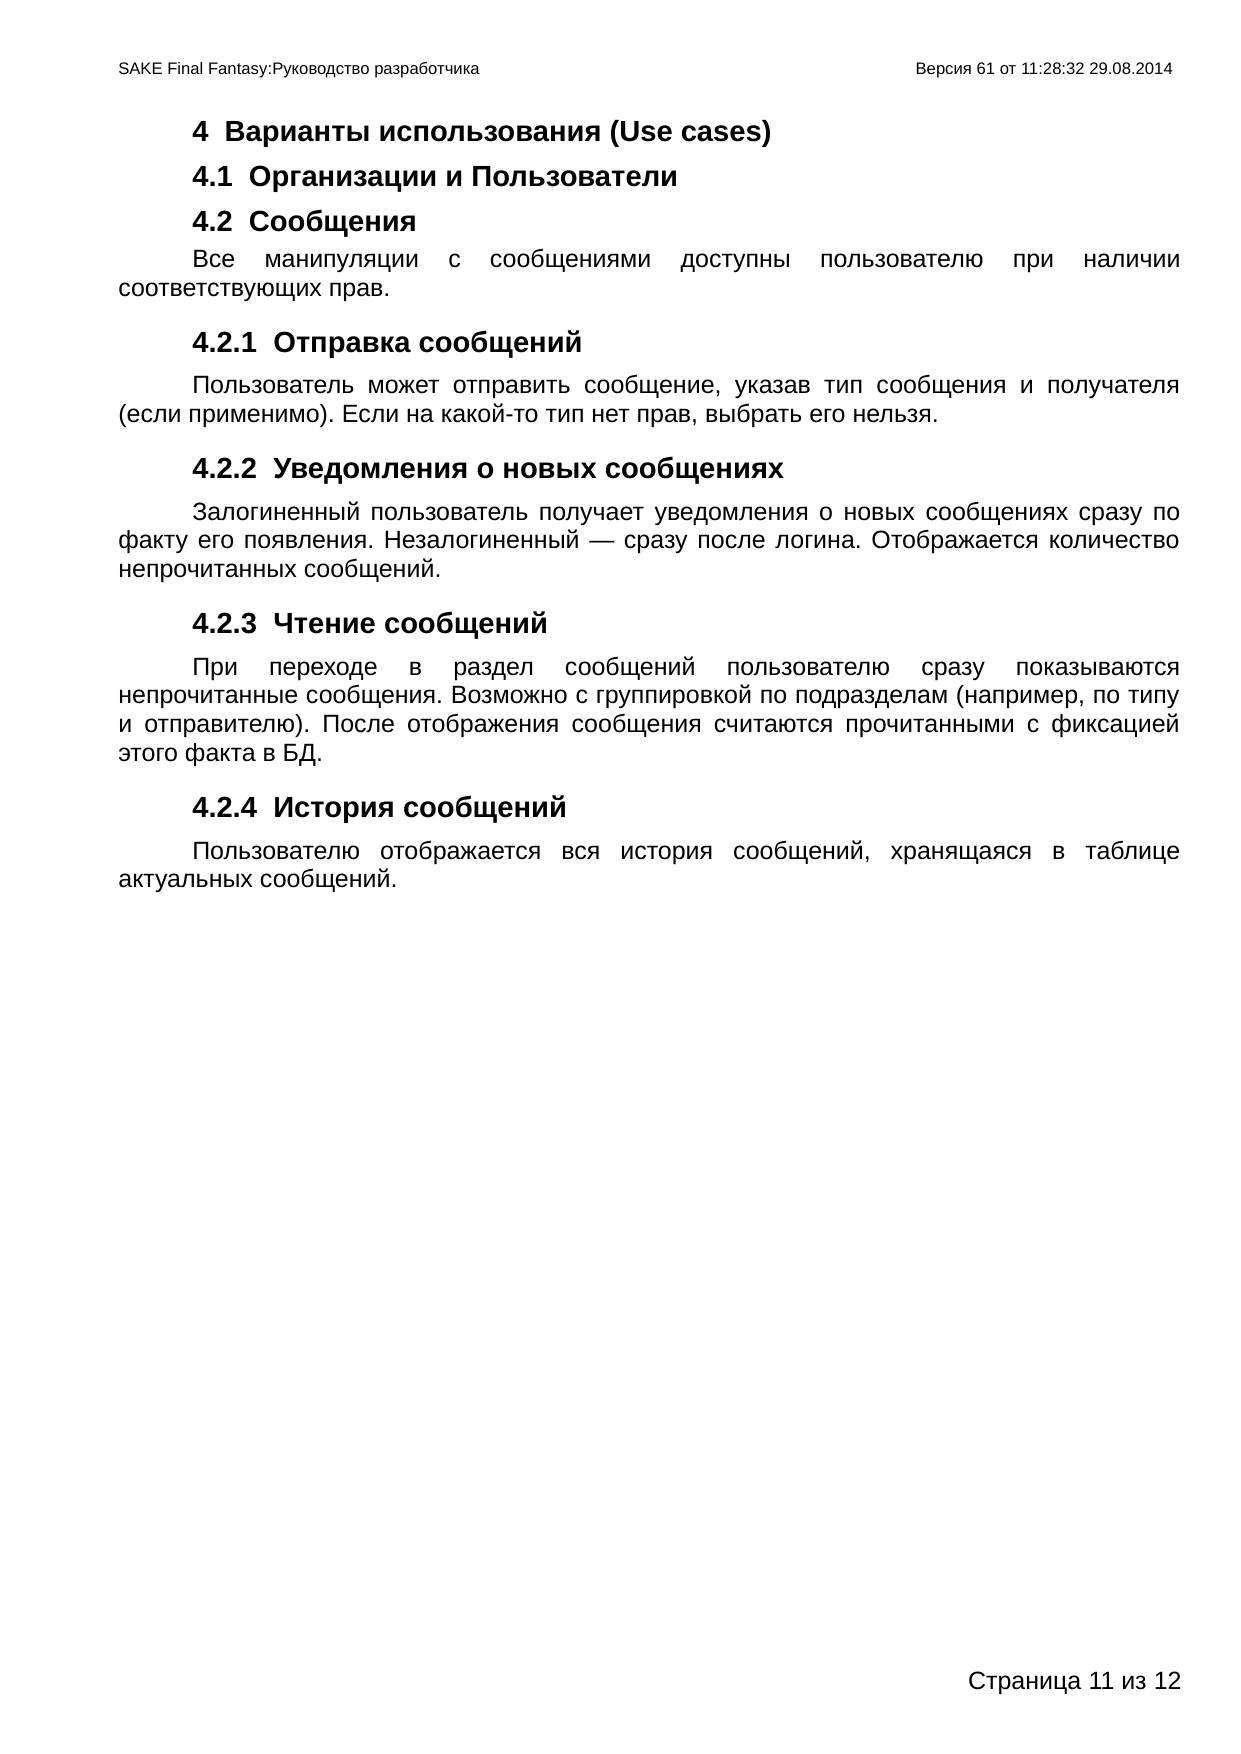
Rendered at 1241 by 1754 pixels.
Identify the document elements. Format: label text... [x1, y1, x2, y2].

subtitle Чтение сообщений [118, 606, 1181, 640]
subtitle История сообщений [118, 790, 1181, 824]
subtitle Сообщения [118, 204, 1181, 238]
text Все манипуляции с сообщениями доступны пользователю при наличии соответствующих прав. [118, 244, 1181, 301]
subtitle Варианты использования (Use cases) [118, 114, 1181, 147]
text Пользователю отображается вся история сообщений, хранящаяся в таблице актуальных сообщений. [118, 836, 1181, 893]
text Пользователь может отправить сообщение, указав тип сообщения и получателя (если применимо). Если на какой-то тип нет прав, выбрать его нельзя. [118, 370, 1181, 428]
subtitle Отправка сообщений [118, 325, 1181, 358]
text Залогиненный пользователь получает уведомления о новых сообщениях сразу по факту его появления. Незалогиненный — сразу после логина. Отображается количество непрочитанных сообщений. [118, 497, 1181, 583]
subtitle Организации и Пользователи [118, 159, 1181, 193]
subtitle Уведомления о новых сообщениях [118, 451, 1181, 485]
text При переходе в раздел сообщений пользователю сразу показываются непрочитанные сообщения. Возможно с группировкой по подразделам (например, по типу и отправителю). После отображения сообщения считаются прочитанными с фиксацией этого факта в БД. [118, 652, 1181, 767]
